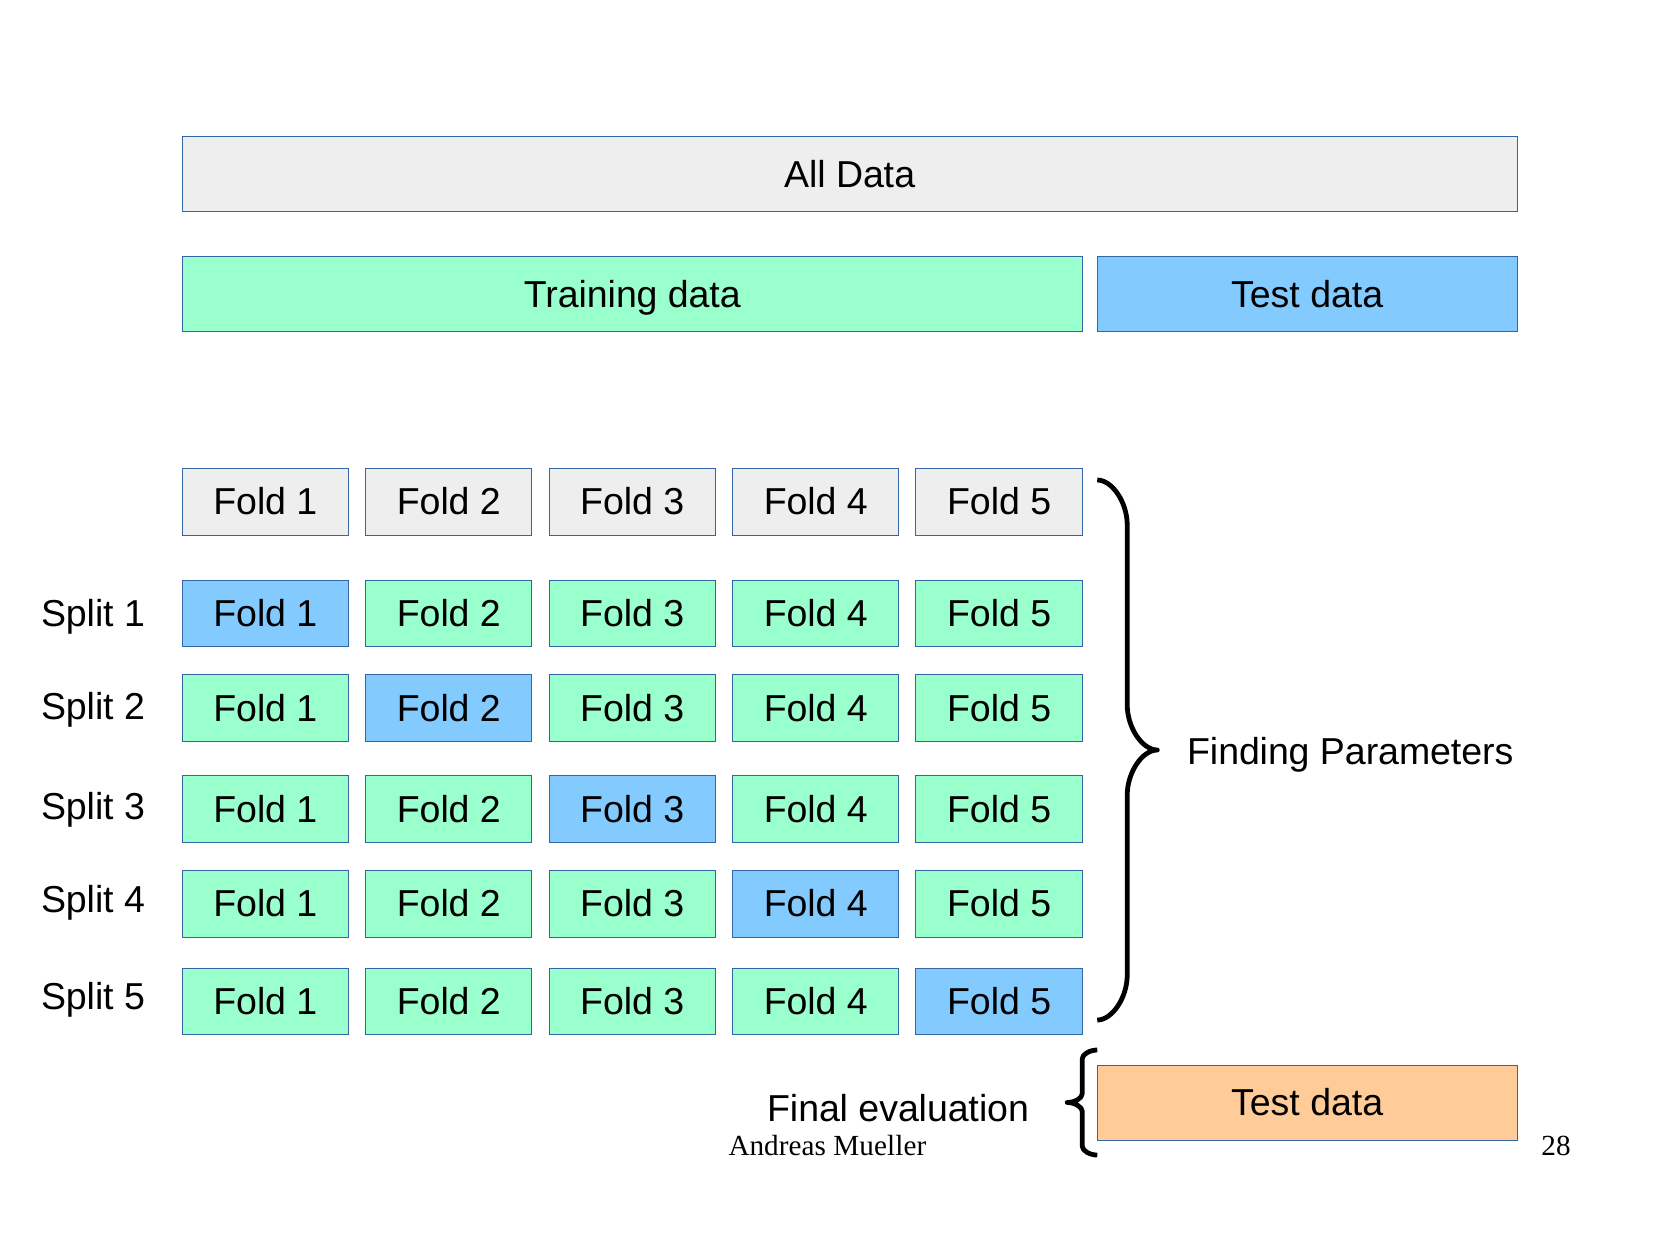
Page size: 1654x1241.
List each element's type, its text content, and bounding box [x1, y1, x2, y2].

text_box Test data [1097, 1065, 1518, 1141]
text_box Fold 2 [365, 870, 532, 938]
text_box Split 2 [26, 678, 164, 736]
text_box Fold 2 [365, 775, 532, 843]
text_box Fold 2 [365, 674, 532, 742]
text_box Test data [1097, 256, 1518, 332]
text_box Fold 2 [365, 968, 532, 1035]
text_box Fold 3 [549, 580, 716, 647]
text_box Fold 4 [732, 775, 899, 843]
text_box Fold 1 [182, 674, 349, 742]
text_box Fold 5 [915, 870, 1083, 938]
text_box Fold 4 [732, 468, 899, 536]
text_box Fold 3 [549, 870, 716, 938]
text_box Fold 5 [915, 580, 1083, 647]
text_box Fold 4 [732, 674, 899, 742]
text_box Fold 1 [182, 968, 349, 1035]
text_box Fold 5 [915, 775, 1083, 843]
text_box Fold 4 [732, 870, 899, 938]
text_box Fold 5 [915, 968, 1083, 1035]
text_box Final evaluation [752, 1080, 1053, 1137]
text_box Fold 5 [915, 674, 1083, 742]
text_box Finding Parameters [1172, 723, 1576, 781]
text_box Fold 2 [365, 580, 532, 647]
text_box Split 1 [26, 585, 164, 642]
text_box Split 3 [26, 777, 164, 835]
text_box Fold 4 [732, 968, 899, 1035]
text_box Fold 3 [549, 775, 716, 843]
text_box Fold 3 [549, 968, 716, 1035]
text_box Training data [182, 256, 1083, 332]
text_box Fold 1 [182, 870, 349, 938]
text_box Fold 3 [549, 468, 716, 536]
text_box Fold 1 [182, 775, 349, 843]
text_box Fold 1 [182, 468, 349, 536]
text_box Fold 2 [365, 468, 532, 536]
text_box Fold 1 [182, 580, 349, 647]
text_box Fold 5 [915, 468, 1083, 536]
text_box Split 4 [26, 871, 164, 929]
text_box Split 5 [26, 967, 164, 1025]
text_box Fold 3 [549, 674, 716, 742]
text_box Fold 4 [732, 580, 899, 647]
text_box All Data [182, 136, 1518, 212]
